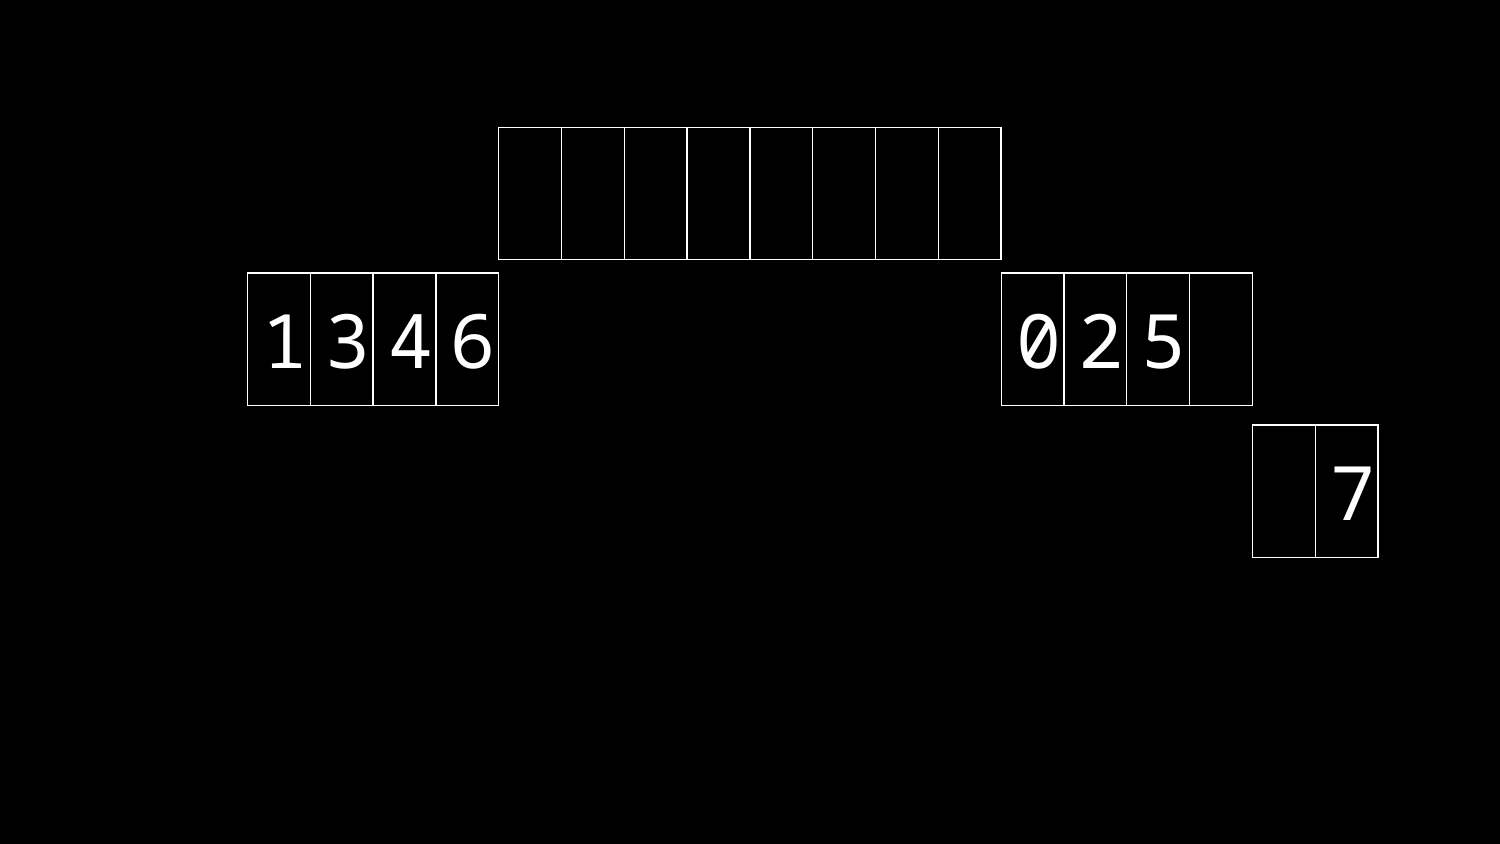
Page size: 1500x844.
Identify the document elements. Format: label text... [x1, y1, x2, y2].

table_header 0 [1002, 274, 1063, 405]
table_header [876, 128, 938, 259]
table_header 3 [311, 274, 372, 405]
table_header 7 [1316, 426, 1377, 557]
table_header [625, 128, 686, 259]
table_header 6 [437, 274, 498, 405]
table_header [1253, 426, 1315, 557]
table_header 1 [248, 274, 310, 405]
table_header [562, 128, 624, 259]
table_header [813, 128, 875, 259]
table_header [939, 128, 1000, 259]
table_header [688, 128, 749, 259]
table_header 4 [374, 274, 435, 405]
table_header [1190, 274, 1252, 405]
table_header [499, 128, 561, 259]
table_header 2 [1065, 274, 1126, 405]
table_header 5 [1127, 274, 1189, 405]
table_header [751, 128, 812, 259]
